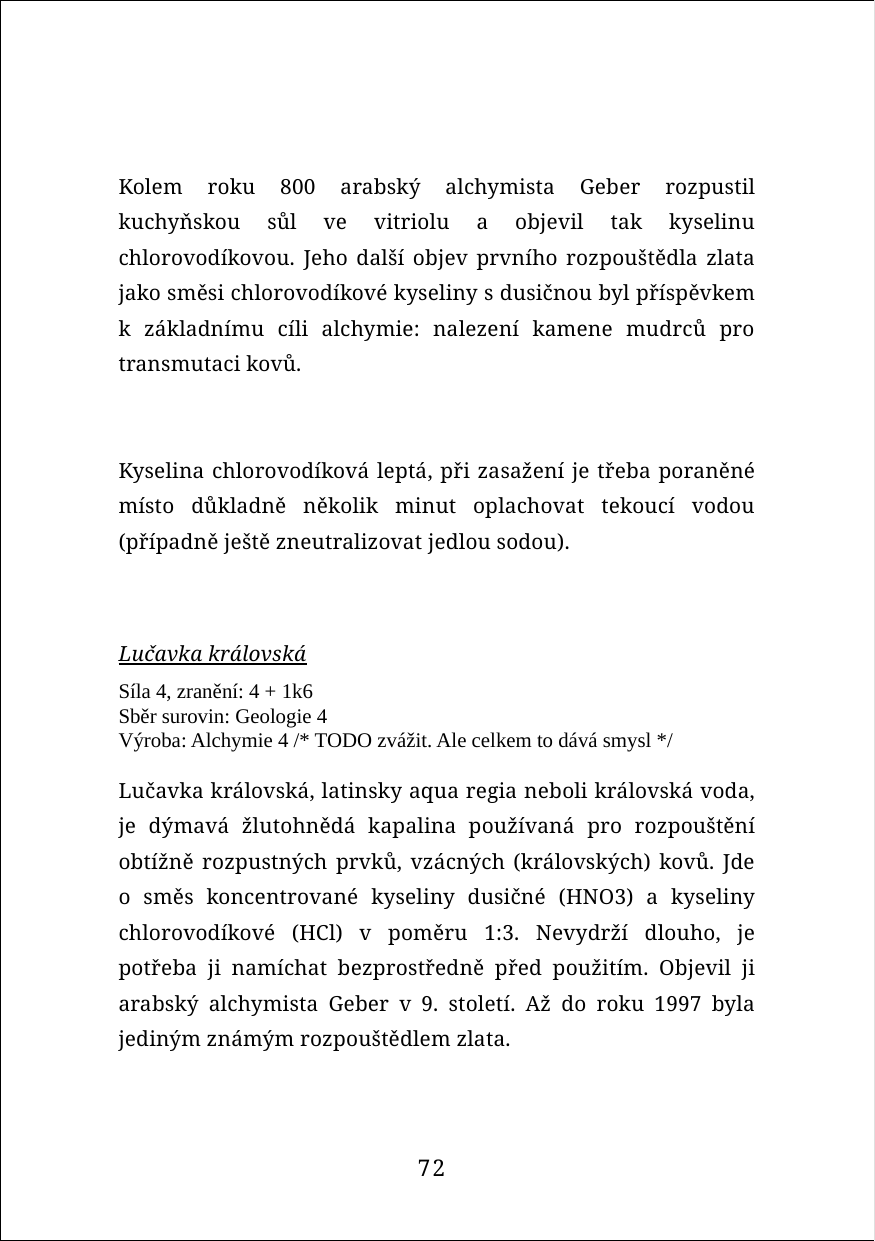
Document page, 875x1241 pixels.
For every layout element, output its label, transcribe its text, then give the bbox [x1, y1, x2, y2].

text Kyselina chlorovodíková leptá, při zasažení je třeba poraněné místo důkladně několik minut oplachovat tekoucí vodou (případně ještě zneutralizovat jedlou sodou). [118, 456, 756, 555]
text Kolem roku 800 arabský alchymista Geber rozpustil kuchyňskou sůl ve vitriolu a objevil tak kyselinu chlorovodíkovou. Jeho další objev prvního rozpouštědla zlata jako směsi chlorovodíkové kyseliny s dusičnou byl příspěvkem k základnímu cíli alchymie: nalezení kamene mudrců pro transmutaci kovů. [118, 172, 756, 378]
text Lučavka královská, latinsky aqua regia neboli královská voda, je dýmavá žlutohnědá kapalina používaná pro rozpouštění obtížně rozpustných prvků, vzácných (královských) kovů. Jde o směs koncentrované kyseliny dusičné (HNO3) a kyseliny chlorovodíkové (HCl) v poměru 1:3. Nevydrží dlouho, je potřeba ji namíchat bezprostředně před použitím. Objevil ji arabský alchymista Geber v 9. století. Až do roku 1997 byla jediným známým rozpouštědlem zlata. [118, 776, 756, 1053]
text Síla 4, zranění: 4 + 1k6 [118, 679, 756, 703]
text Sběr surovin: Geologie 4 [118, 703, 756, 728]
text Výroba: Alchymie 4 /* TODO zvážit. Ale celkem to dává smysl */ [118, 728, 756, 752]
subtitle Lučavka královská [118, 639, 756, 668]
